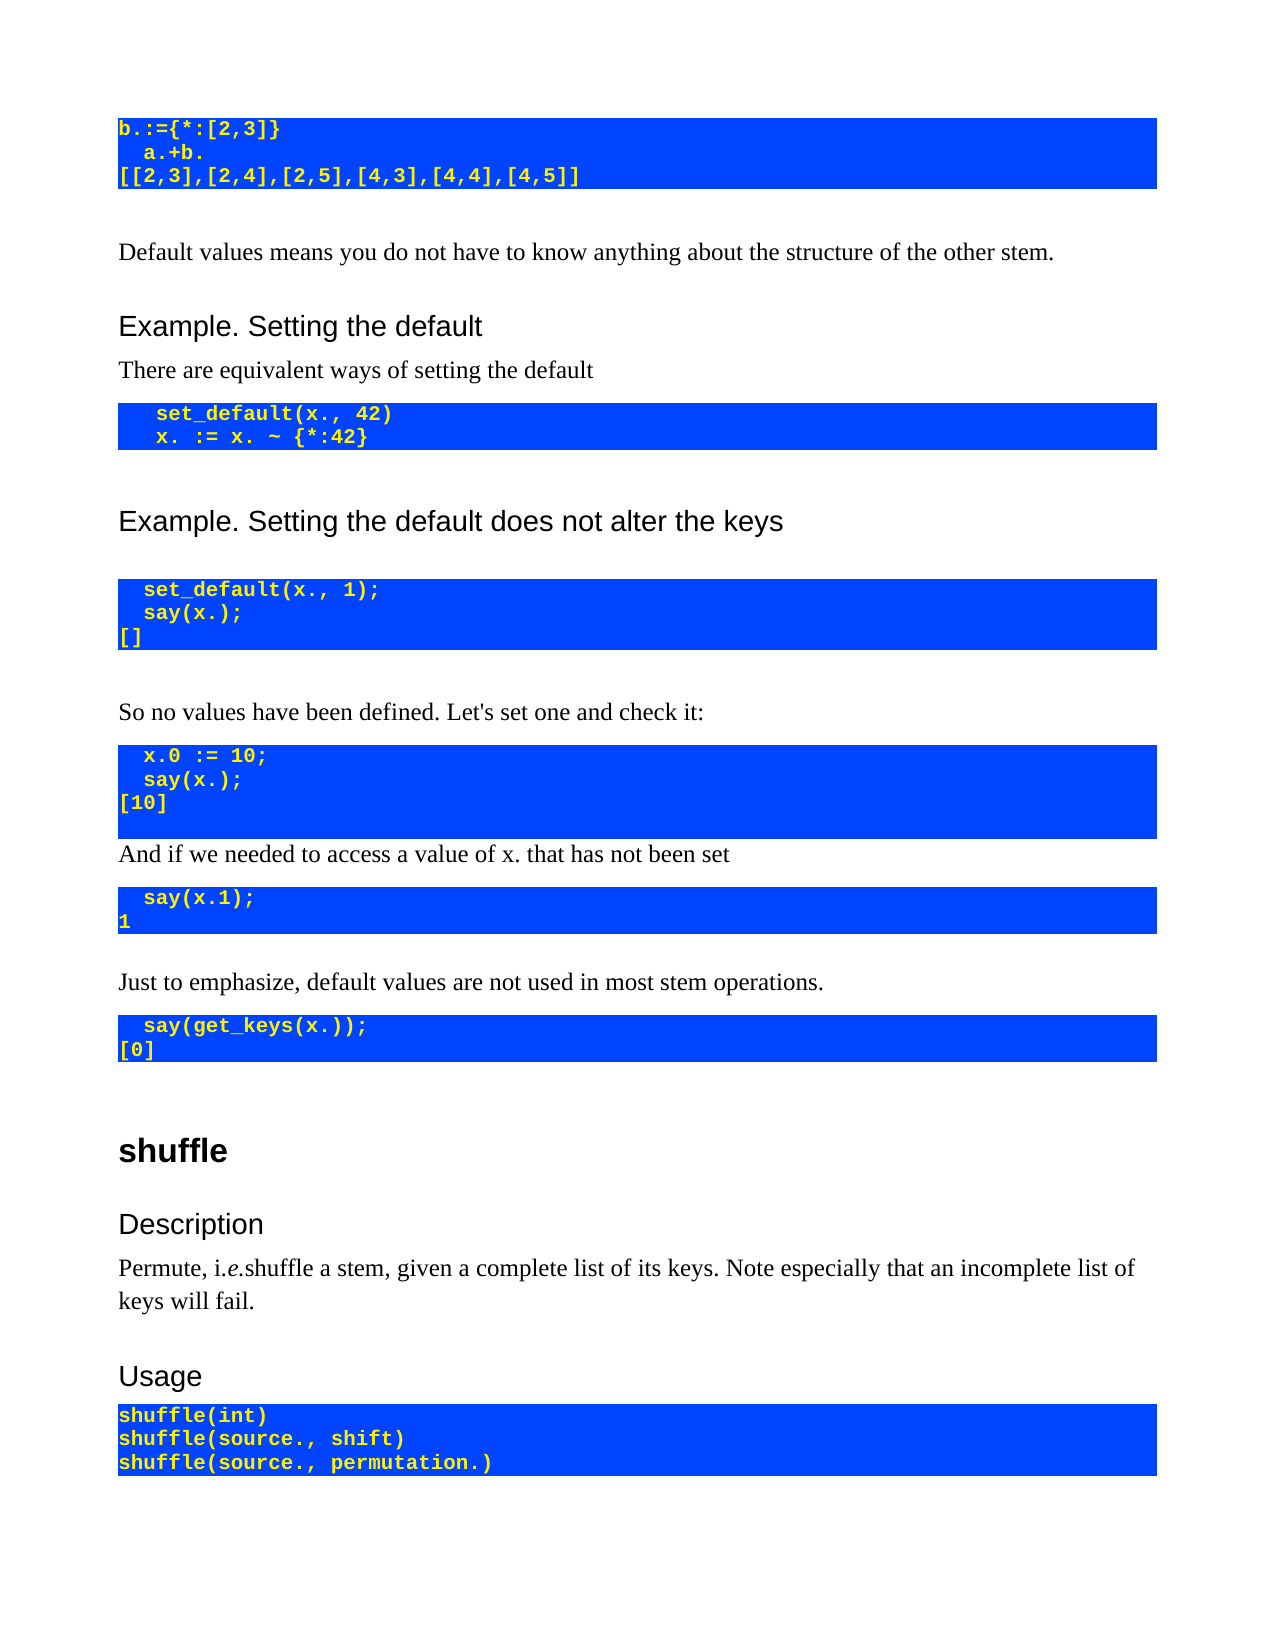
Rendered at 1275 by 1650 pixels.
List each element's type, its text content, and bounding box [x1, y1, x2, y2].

subtitle Usage [118, 1358, 1157, 1392]
text say(x.); [118, 602, 1157, 626]
text say(get_keys(x.)); [118, 1015, 1157, 1039]
subtitle Example. Setting the default does not alter the keys [118, 504, 1157, 537]
text say(x.); [118, 768, 1157, 792]
text [0] [118, 1039, 1157, 1062]
text set_default(x., 42) [118, 403, 1157, 427]
text shuffle(source., permutation.) [118, 1452, 1157, 1476]
text Just to emphasize, default values are not used in most stem operations. [118, 934, 1157, 996]
subtitle Description [118, 1207, 1157, 1240]
text b.:={*:[2,3]} [118, 118, 1157, 142]
text And if we needed to access a value of x. that has not been set [118, 839, 1157, 868]
text Default values means you do not have to know anything about the structure of the other stem. [118, 237, 1157, 265]
text So no values have been defined. Let's set one and check it: [118, 697, 1157, 726]
text a.+b. [118, 142, 1157, 165]
text [] [118, 626, 1157, 650]
text There are equivalent ways of setting the default [118, 355, 1157, 384]
text x. := x. ~ {*:42} [118, 427, 1157, 450]
text shuffle(int) [118, 1404, 1157, 1428]
text Permute, i.e.shuffle a stem, given a complete list of its keys. Note especially that an incomplete list of keys will fail. [118, 1253, 1157, 1315]
text shuffle(source., shift) [118, 1428, 1157, 1452]
subtitle Example. Setting the default [118, 309, 1157, 343]
text [[2,3],[2,4],[2,5],[4,3],[4,4],[4,5]] [118, 165, 1157, 189]
text set_default(x., 1); [118, 579, 1157, 602]
subtitle shuffle [118, 1131, 1157, 1169]
text [10] [118, 792, 1157, 816]
text x.0 := 10; [118, 745, 1157, 768]
text say(x.1); [118, 887, 1157, 911]
text 1 [118, 911, 1157, 934]
